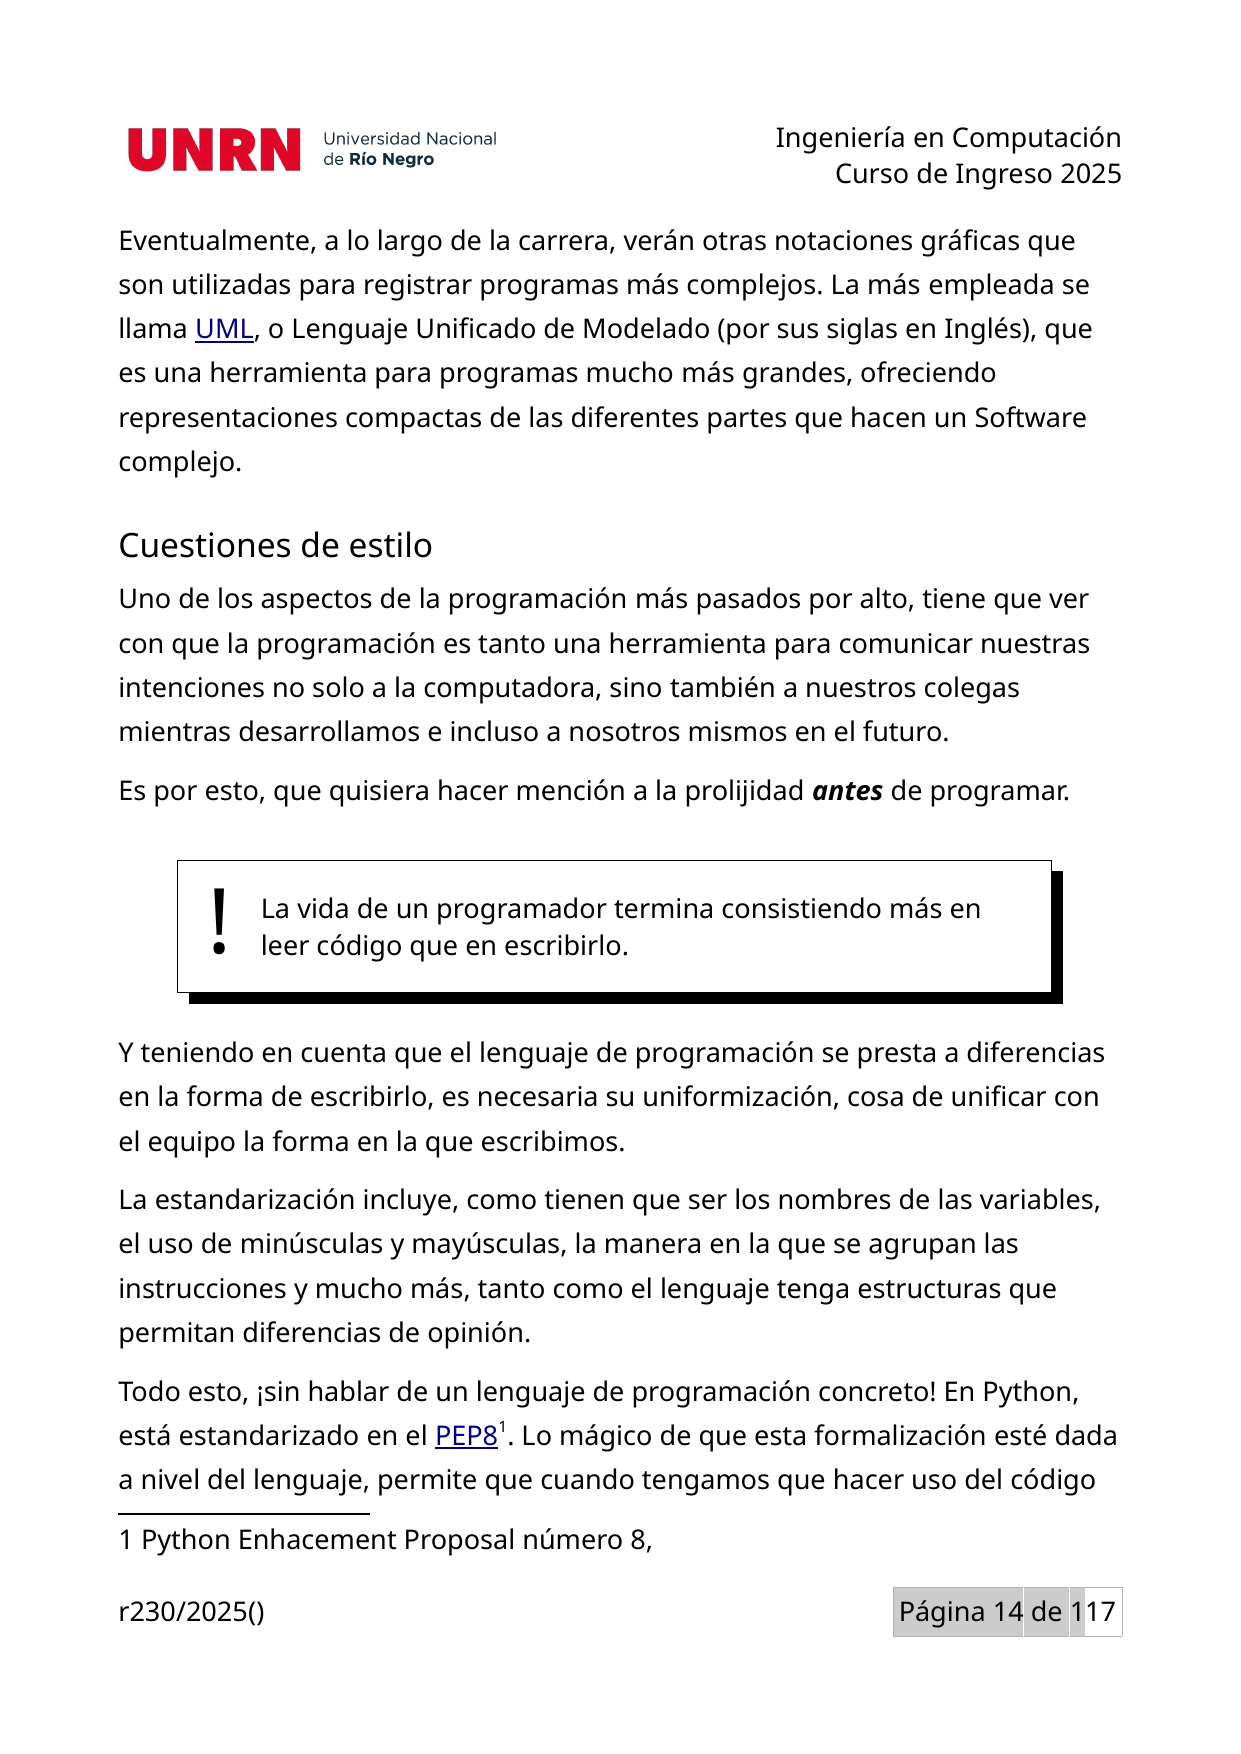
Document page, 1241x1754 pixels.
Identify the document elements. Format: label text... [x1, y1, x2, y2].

text Uno de los aspectos de la programación más pasados por alto, tiene que ver con que la programación es tanto una herramienta para comunicar nuestras intenciones no solo a la computadora, sino también a nuestros colegas mientras desarrollamos e incluso a nosotros mismos en el futuro. [118, 580, 1122, 749]
text Es por esto, que quisiera hacer mención a la prolijidad antes de programar. [118, 771, 1122, 808]
picture [118, 118, 505, 180]
text Eventualmente, a lo largo de la carrera, verán otras notaciones gráficas que son utilizadas para registrar programas más complejos. La más empleada se llama UML, o Lenguaje Unificado de Modelado (por sus siglas en Inglés), que es una herramienta para programas mucho más grandes, ofreciendo representaciones compactas de las diferentes partes que hacen un Software complejo. [118, 221, 1122, 479]
text Y teniendo en cuenta que el lenguaje de programación se presta a diferencias en la forma de escribirlo, es necesaria su uniformización, cosa de unificar con el equipo la forma en la que escribimos. [118, 1034, 1122, 1159]
text La estandarización incluye, como tienen que ser los nombres de las variables, el uso de minúsculas y mayúsculas, la manera en la que se agrupan las instrucciones y mucho más, tanto como el lenguaje tenga estructuras que permitan diferencias de opinión. [118, 1181, 1122, 1350]
text !La vida de un programador termina consistiendo más en leer código que en escribirlo. [178, 861, 1051, 992]
text Todo esto, ¡sin hablar de un lenguaje de programación concreto! En Python, está estandarizado en el PEP8. Lo mágico de que esta formalización esté dada a nivel del lenguaje, permite que cuando tengamos que hacer uso del código [118, 1372, 1122, 1497]
subtitle Cuestiones de estilo [118, 522, 1122, 567]
text Python Enhacement Proposal número 8, [118, 1521, 1122, 1557]
